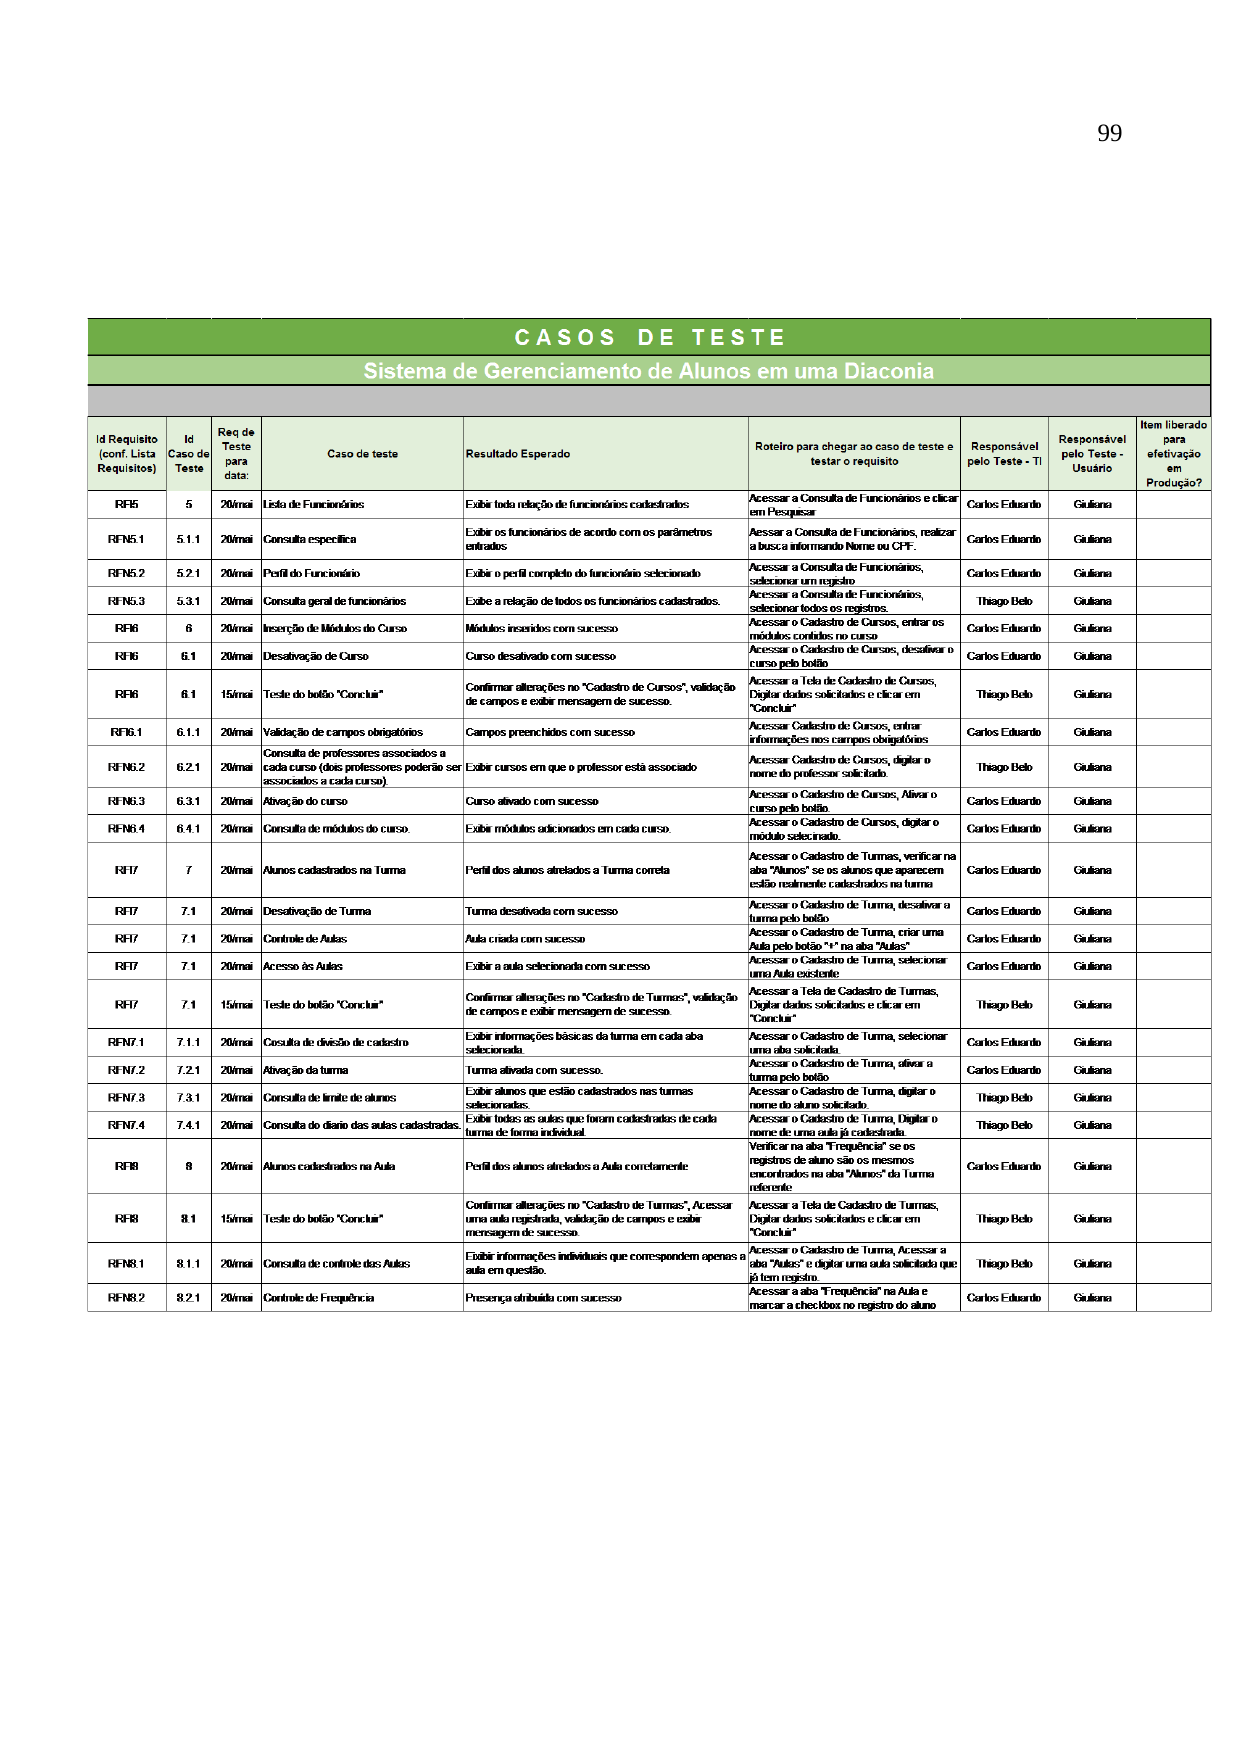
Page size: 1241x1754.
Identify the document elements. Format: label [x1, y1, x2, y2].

picture [87, 318, 1212, 1312]
